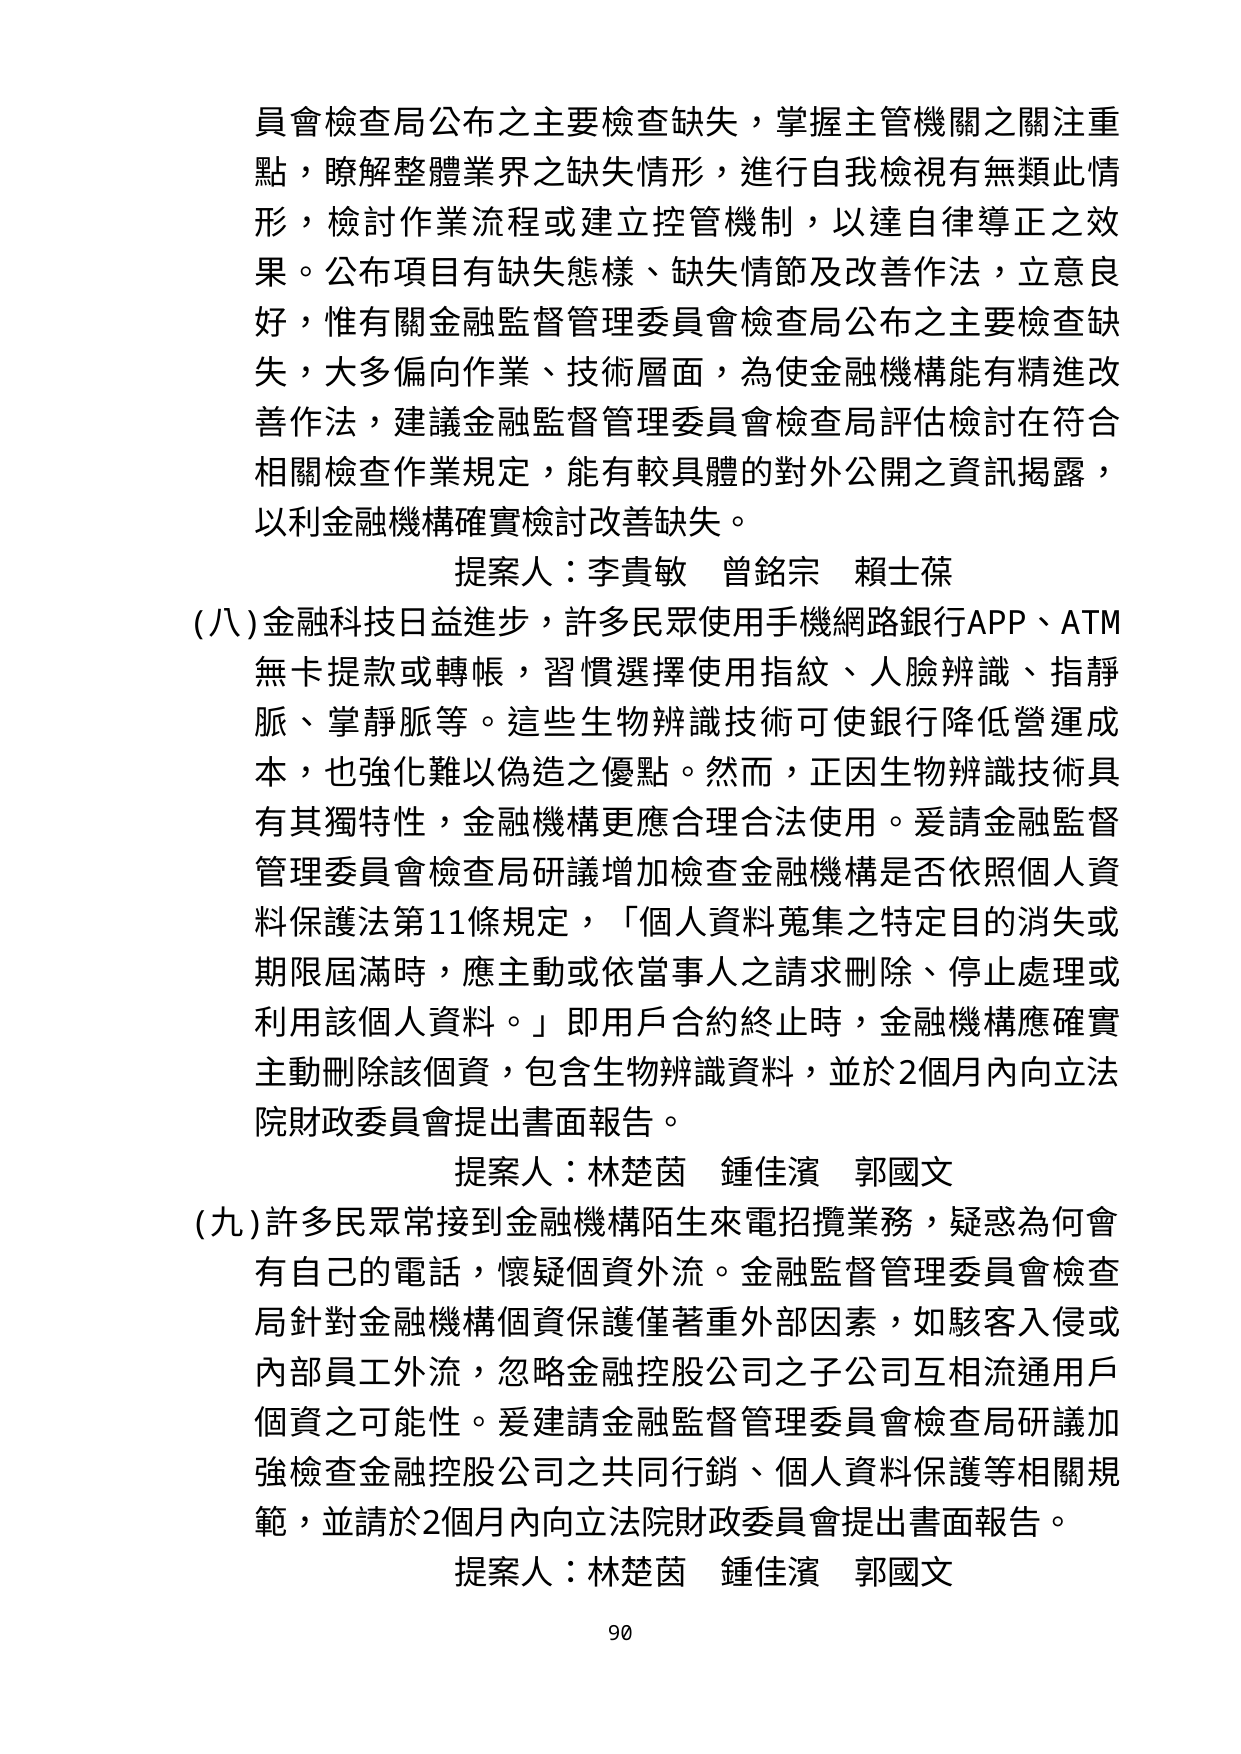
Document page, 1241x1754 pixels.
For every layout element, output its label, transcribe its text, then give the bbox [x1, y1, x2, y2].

text 提案人：林楚茵 鍾佳濱 郭國文 [120, 1544, 1120, 1594]
text (八)金融科技日益進步，許多民眾使用手機網路銀行APP、ATM無卡提款或轉帳，習慣選擇使用指紋、人臉辨識、指靜脈、掌靜脈等。這些生物辨識技術可使銀行降低營運成本，也強化難以偽造之優點。然而，正因生物辨識技術具有其獨特性，金融機構更應合理合法使用。爰請金融監督管理委員會檢查局研議增加檢查金融機構是否依照個人資料保護法第11條規定，「個人資料蒐集之特定目的消失或期限屆滿時，應主動或依當事人之請求刪除、停止處理或利用該個人資料。」即用戶合約終止時，金融機構應確實主動刪除該個資，包含生物辨識資料，並於2個月內向立法院財政委員會提出書面報告。 [121, 594, 1120, 1144]
text 員會檢查局公布之主要檢查缺失，掌握主管機關之關注重點，瞭解整體業界之缺失情形，進行自我檢視有無類此情形，檢討作業流程或建立控管機制，以達自律導正之效果。公布項目有缺失態樣、缺失情節及改善作法，立意良好，惟有關金融監督管理委員會檢查局公布之主要檢查缺失，大多偏向作業、技術層面，為使金融機構能有精進改善作法，建議金融監督管理委員會檢查局評估檢討在符合相關檢查作業規定，能有較具體的對外公開之資訊揭露，以利金融機構確實檢討改善缺失。 [121, 94, 1120, 544]
text (九)許多民眾常接到金融機構陌生來電招攬業務，疑惑為何會有自己的電話，懷疑個資外流。金融監督管理委員會檢查局針對金融機構個資保護僅著重外部因素，如駭客入侵或內部員工外流，忽略金融控股公司之子公司互相流通用戶個資之可能性。爰建請金融監督管理委員會檢查局研議加強檢查金融控股公司之共同行銷、個人資料保護等相關規範，並請於2個月內向立法院財政委員會提出書面報告。 [121, 1194, 1120, 1544]
text 提案人：林楚茵 鍾佳濱 郭國文 [120, 1144, 1120, 1194]
text 提案人：李貴敏 曾銘宗 賴士葆 [120, 544, 1120, 594]
